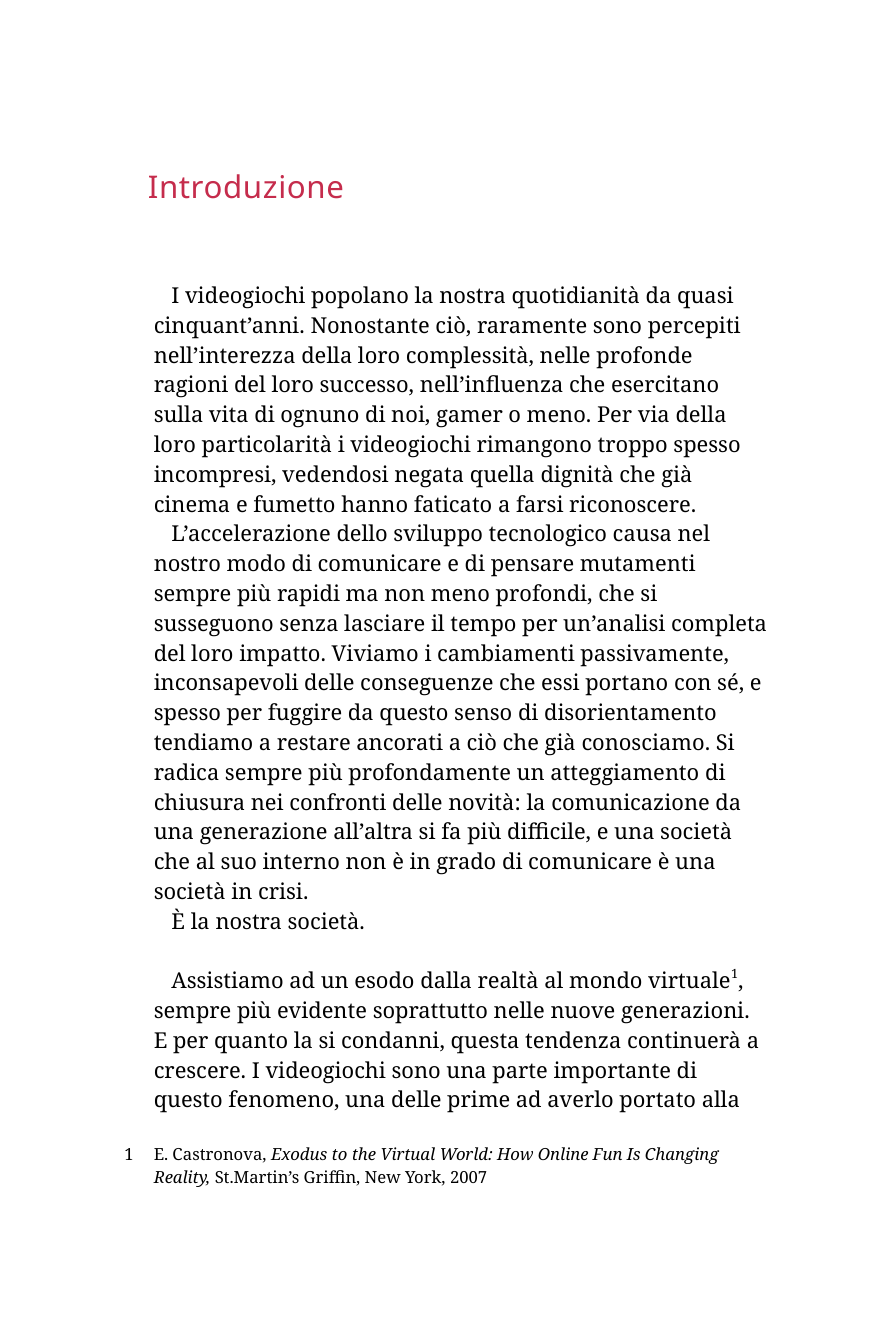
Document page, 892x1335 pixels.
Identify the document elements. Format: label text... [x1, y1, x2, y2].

text I videogiochi popolano la nostra quotidianità da quasi cinquant’anni. Nonostante ciò, raramente sono percepiti nell’interezza della loro complessità, nelle profonde ragioni del loro successo, nell’influenza che esercitano sulla vita di ognuno di noi, gamer o meno. Per via della loro particolarità i videogiochi rimangono troppo spesso incompresi, vedendosi negata quella dignità che già cinema e fumetto hanno faticato a farsi riconoscere. [153, 280, 768, 518]
text Assistiamo ad un esodo dalla realtà al mondo virtuale, sempre più evidente soprattutto nelle nuove generazioni. E per quanto la si condanni, questa tendenza continuerà a crescere. I videogiochi sono una parte importante di questo fenomeno, una delle prime ad averlo portato alla [153, 965, 768, 1114]
text E. Castronova, Exodus to the Virtual World: How Online Fun Is Changing Reality, St.Martin’s Griffin, New York, 2007 [124, 1142, 768, 1188]
text È la nostra società. [153, 906, 768, 935]
text L’accelerazione dello sviluppo tecnologico causa nel nostro modo di comunicare e di pensare mutamenti sempre più rapidi ma non meno profondi, che si susseguono senza lasciare il tempo per un’analisi completa del loro impatto. Viviamo i cambiamenti passivamente, inconsapevoli delle conseguenze che essi portano con sé, e spesso per fuggire da questo senso di disorientamento tendiamo a restare ancorati a ciò che già conosciamo. Si radica sempre più profondamente un atteggiamento di chiusura nei confronti delle novità: la comunicazione da una generazione all’altra si fa più difficile, e una società che al suo interno non è in grado di comunicare è una società in crisi. [153, 518, 768, 906]
subtitle Introduzione [148, 165, 768, 208]
